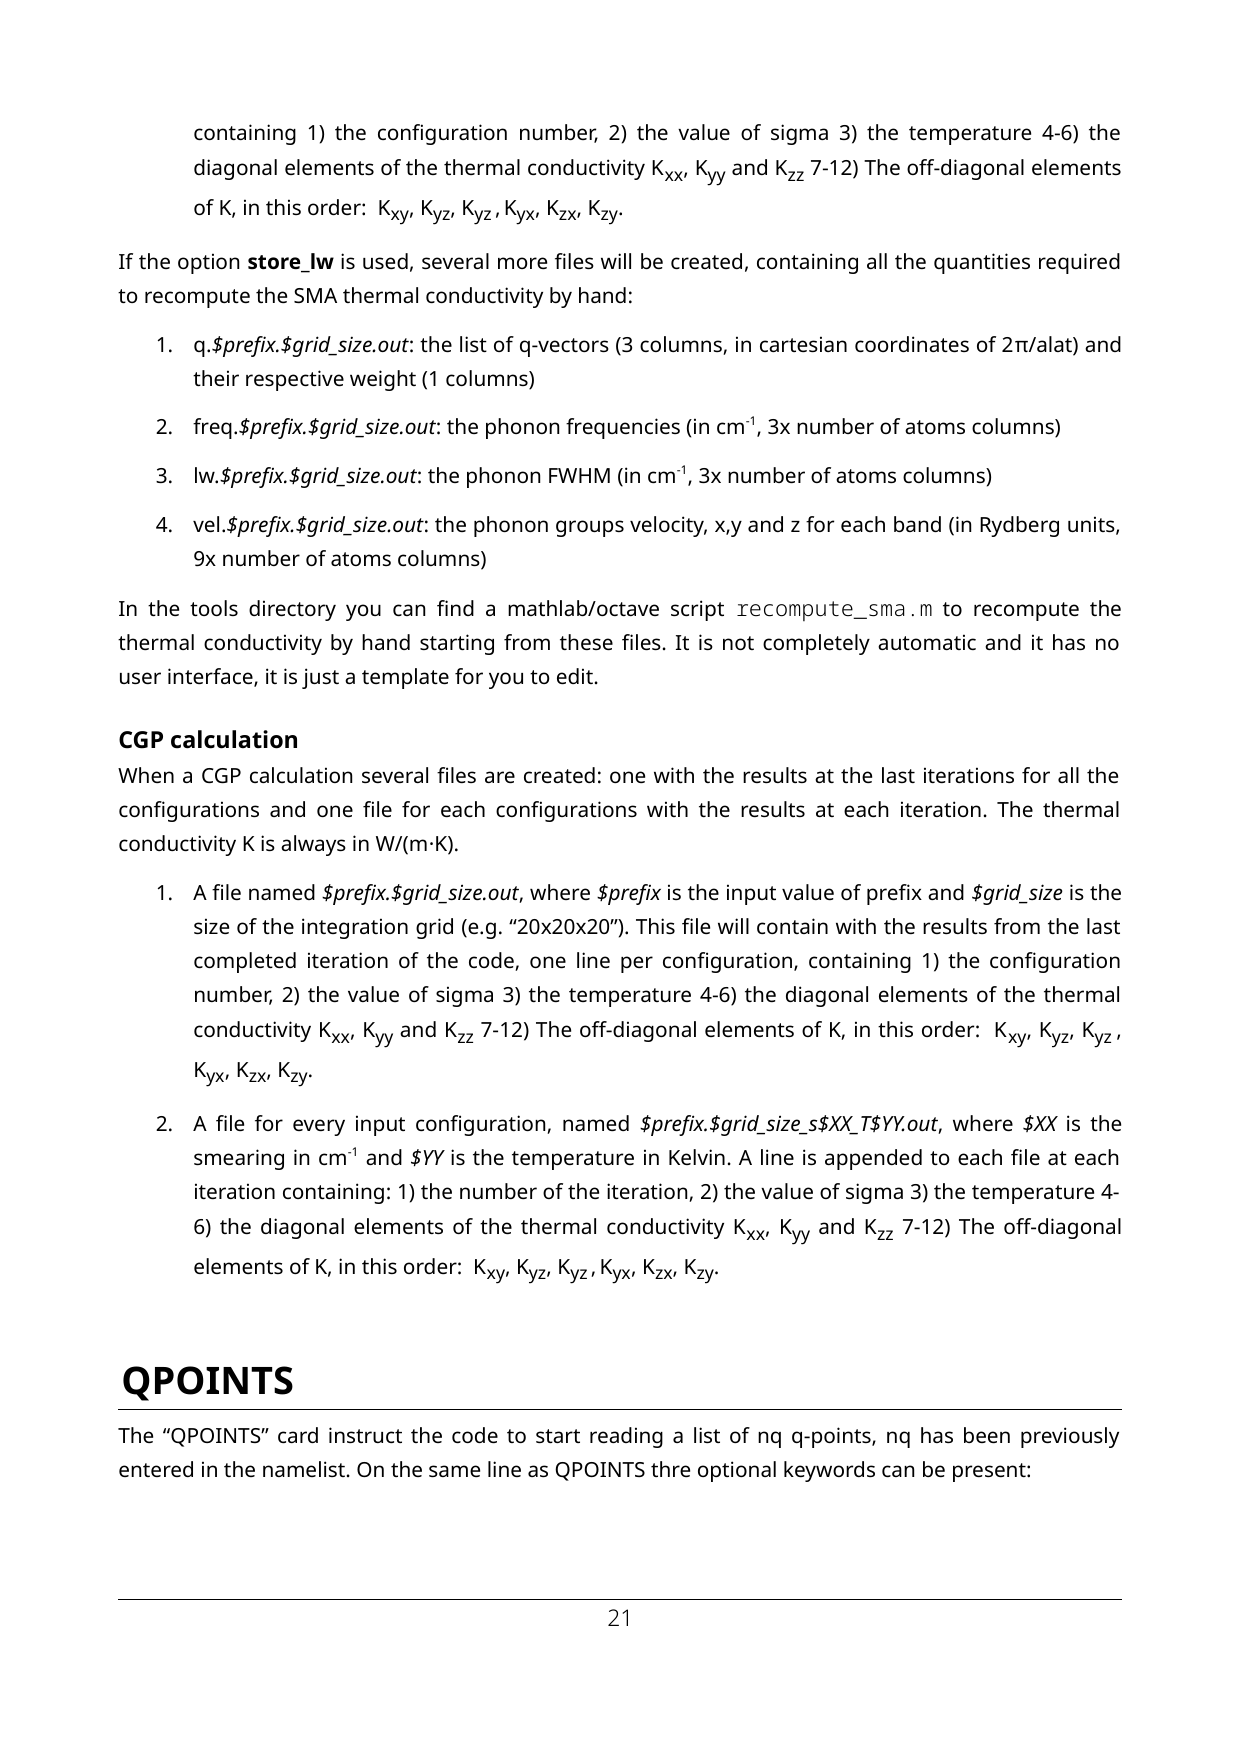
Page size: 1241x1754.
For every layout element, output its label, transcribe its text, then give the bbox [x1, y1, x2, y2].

list freq.$prefix.$grid_size.out: the phonon frequencies (in cm-1, 3x number of atoms columns) [156, 412, 1122, 441]
list A file named $prefix.$grid_size.out, where $prefix is the input value of prefix and $grid_size is the size of the integration grid (e.g. “20x20x20”). This file will contain with the results from the last completed iteration of the code, one line per configuration, containing 1) the configuration number, 2) the value of sigma 3) the temperature 4-6) the diagonal elements of the thermal conductivity Kxx, Kyy and Kzz 7-12) The off-diagonal elements of K, in this order: Kxy, Kyz, Kyz , Kyx, Kzx, Kzy. [156, 878, 1122, 1088]
list vel.$prefix.$grid_size.out: the phonon groups velocity, x,y and z for each band (in Rydberg units, 9x number of atoms columns) [156, 510, 1122, 572]
text When a CGP calculation several files are created: one with the results at the last iterations for all the configurations and one file for each configurations with the results at each iteration. The thermal conductivity K is always in W/(m·K). [118, 761, 1122, 858]
list A file for every input configuration, named $prefix.$grid_size_s$XX_T$YY.out, where $XX is the smearing in cm-1 and $YY is the temperature in Kelvin. A line is appended to each file at each iteration containing: 1) the number of the iteration, 2) the value of sigma 3) the temperature 4-6) the diagonal elements of the thermal conductivity Kxx, Kyy and Kzz 7-12) The off-diagonal elements of K, in this order: Kxy, Kyz, Kyz , Kyx, Kzx, Kzy. [156, 1109, 1122, 1285]
list q.$prefix.$grid_size.out: the list of q-vectors (3 columns, in cartesian coordinates of 2π/alat) and their respective weight (1 columns) [156, 330, 1122, 392]
subtitle CGP calculation [118, 723, 1122, 755]
text The “QPOINTS” card instruct the code to start reading a list of nq q-points, nq has been previously entered in the namelist. On the same line as QPOINTS thre optional keywords can be present: [118, 1421, 1122, 1483]
list lw.$prefix.$grid_size.out: the phonon FWHM (in cm-1, 3x number of atoms columns) [156, 461, 1122, 489]
list containing 1) the configuration number, 2) the value of sigma 3) the temperature 4-6) the diagonal elements of the thermal conductivity Kxx, Kyy and Kzz 7-12) The off-diagonal elements of K, in this order: Kxy, Kyz, Kyz , Kyx, Kzx, Kzy. [156, 118, 1122, 226]
subtitle QPOINTS [118, 1351, 1122, 1409]
text If the option store_lw is used, several more files will be created, containing all the quantities required to recompute the SMA thermal conductivity by hand: [118, 247, 1122, 309]
text In the tools directory you can find a mathlab/octave script recompute_sma.m to recompute the thermal conductivity by hand starting from these files. It is not completely automatic and it has no user interface, it is just a template for you to edit. [118, 592, 1122, 690]
